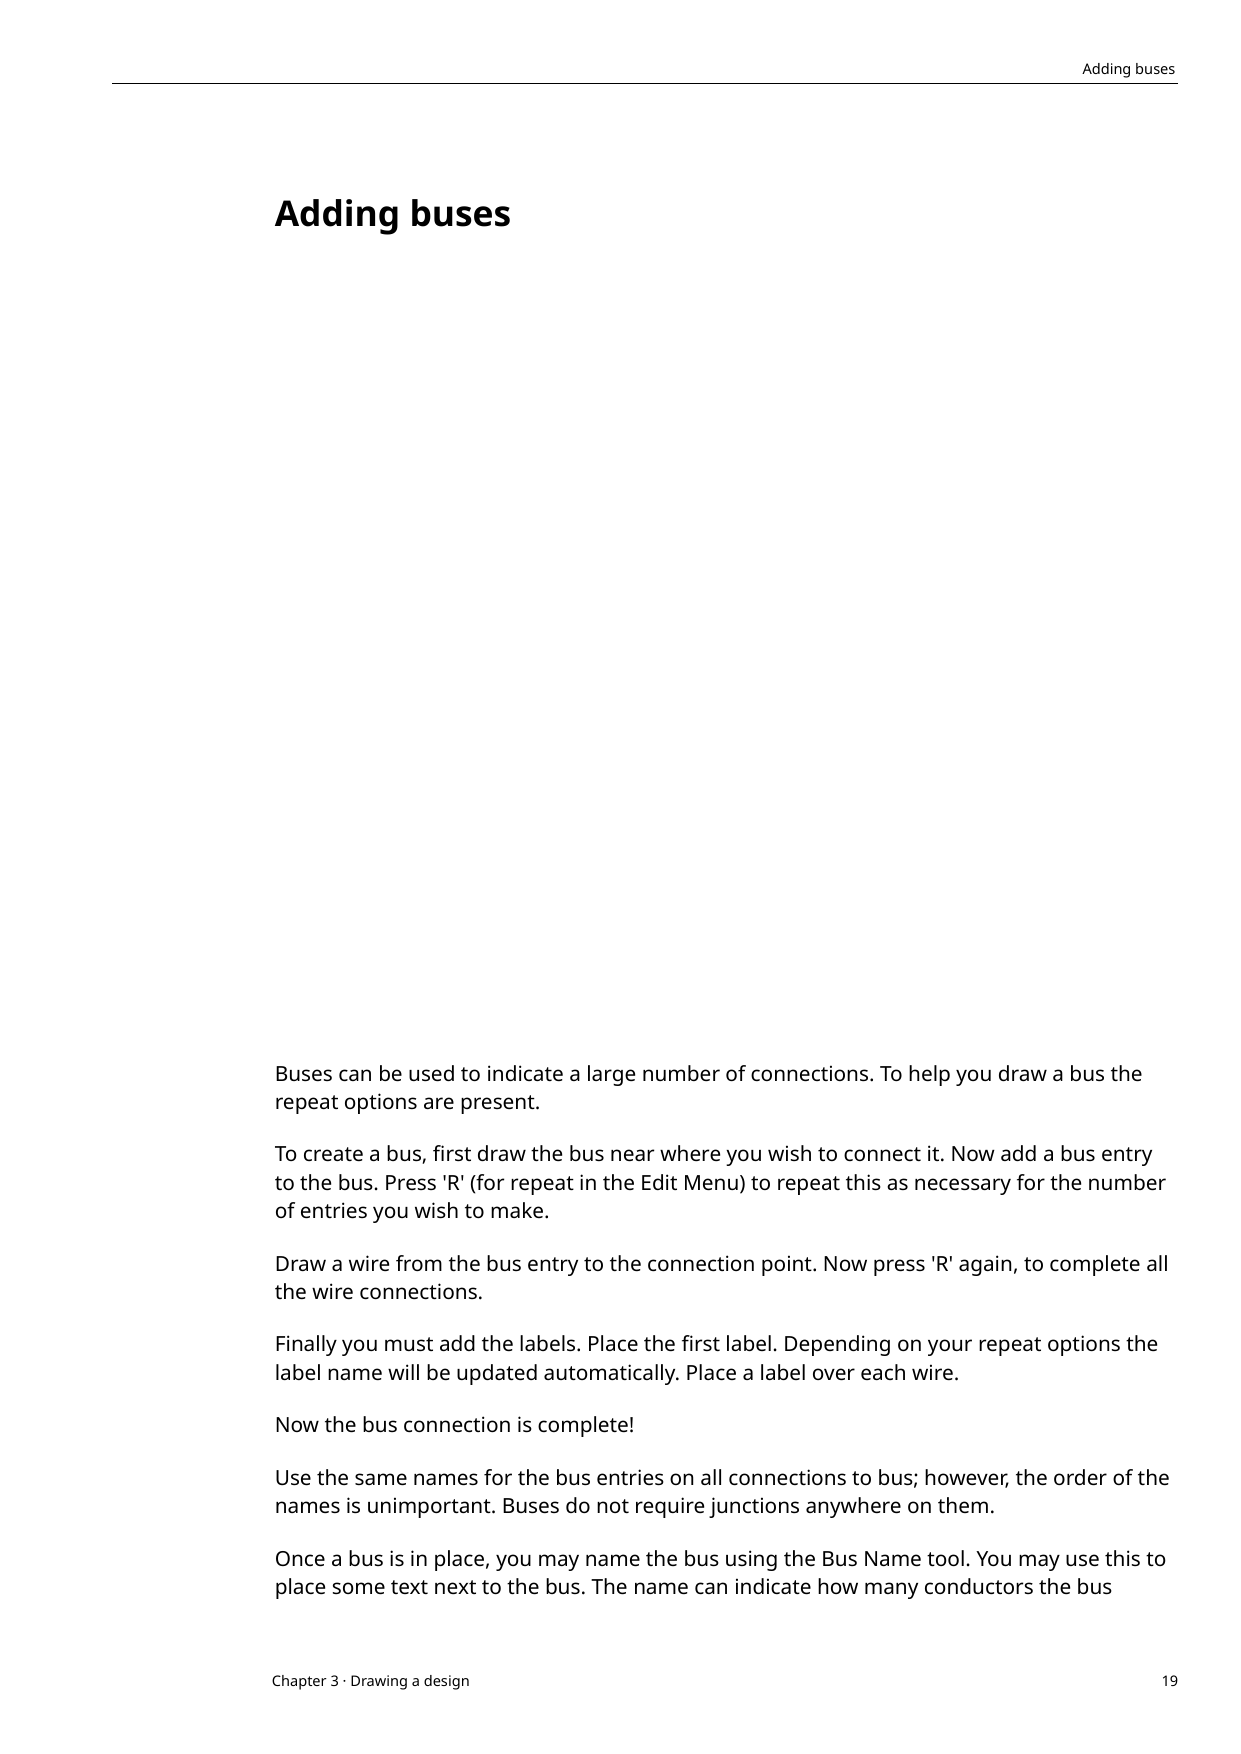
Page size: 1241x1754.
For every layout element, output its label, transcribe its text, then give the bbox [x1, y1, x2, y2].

text Once a bus is in place, you may name the bus using the Bus Name tool. You may use this to place some text next to the bus. The name can indicate how many conductors the bus [274, 1544, 1178, 1601]
text Finally you must add the labels. Place the first label. Depending on your repeat options the label name will be updated automatically. Place a label over each wire. [274, 1329, 1178, 1386]
text Use the same names for the bus entries on all connections to bus; however, the order of the names is unimportant. Buses do not require junctions anywhere on them. [274, 1463, 1178, 1520]
text Draw a wire from the bus entry to the connection point. Now press 'R' again, to complete all the wire connections. [274, 1249, 1178, 1306]
text Now the bus connection is complete! [274, 1410, 1178, 1439]
subtitle Adding buses [274, 189, 1178, 237]
text To create a bus, first draw the bus near where you wish to connect it. Now add a bus entry to the bus. Press 'R' (for repeat in the Edit Menu) to repeat this as necessary for the number of entries you wish to make. [274, 1139, 1178, 1225]
text Buses can be used to indicate a large number of connections. To help you draw a bus the repeat options are present. [274, 341, 1178, 1116]
